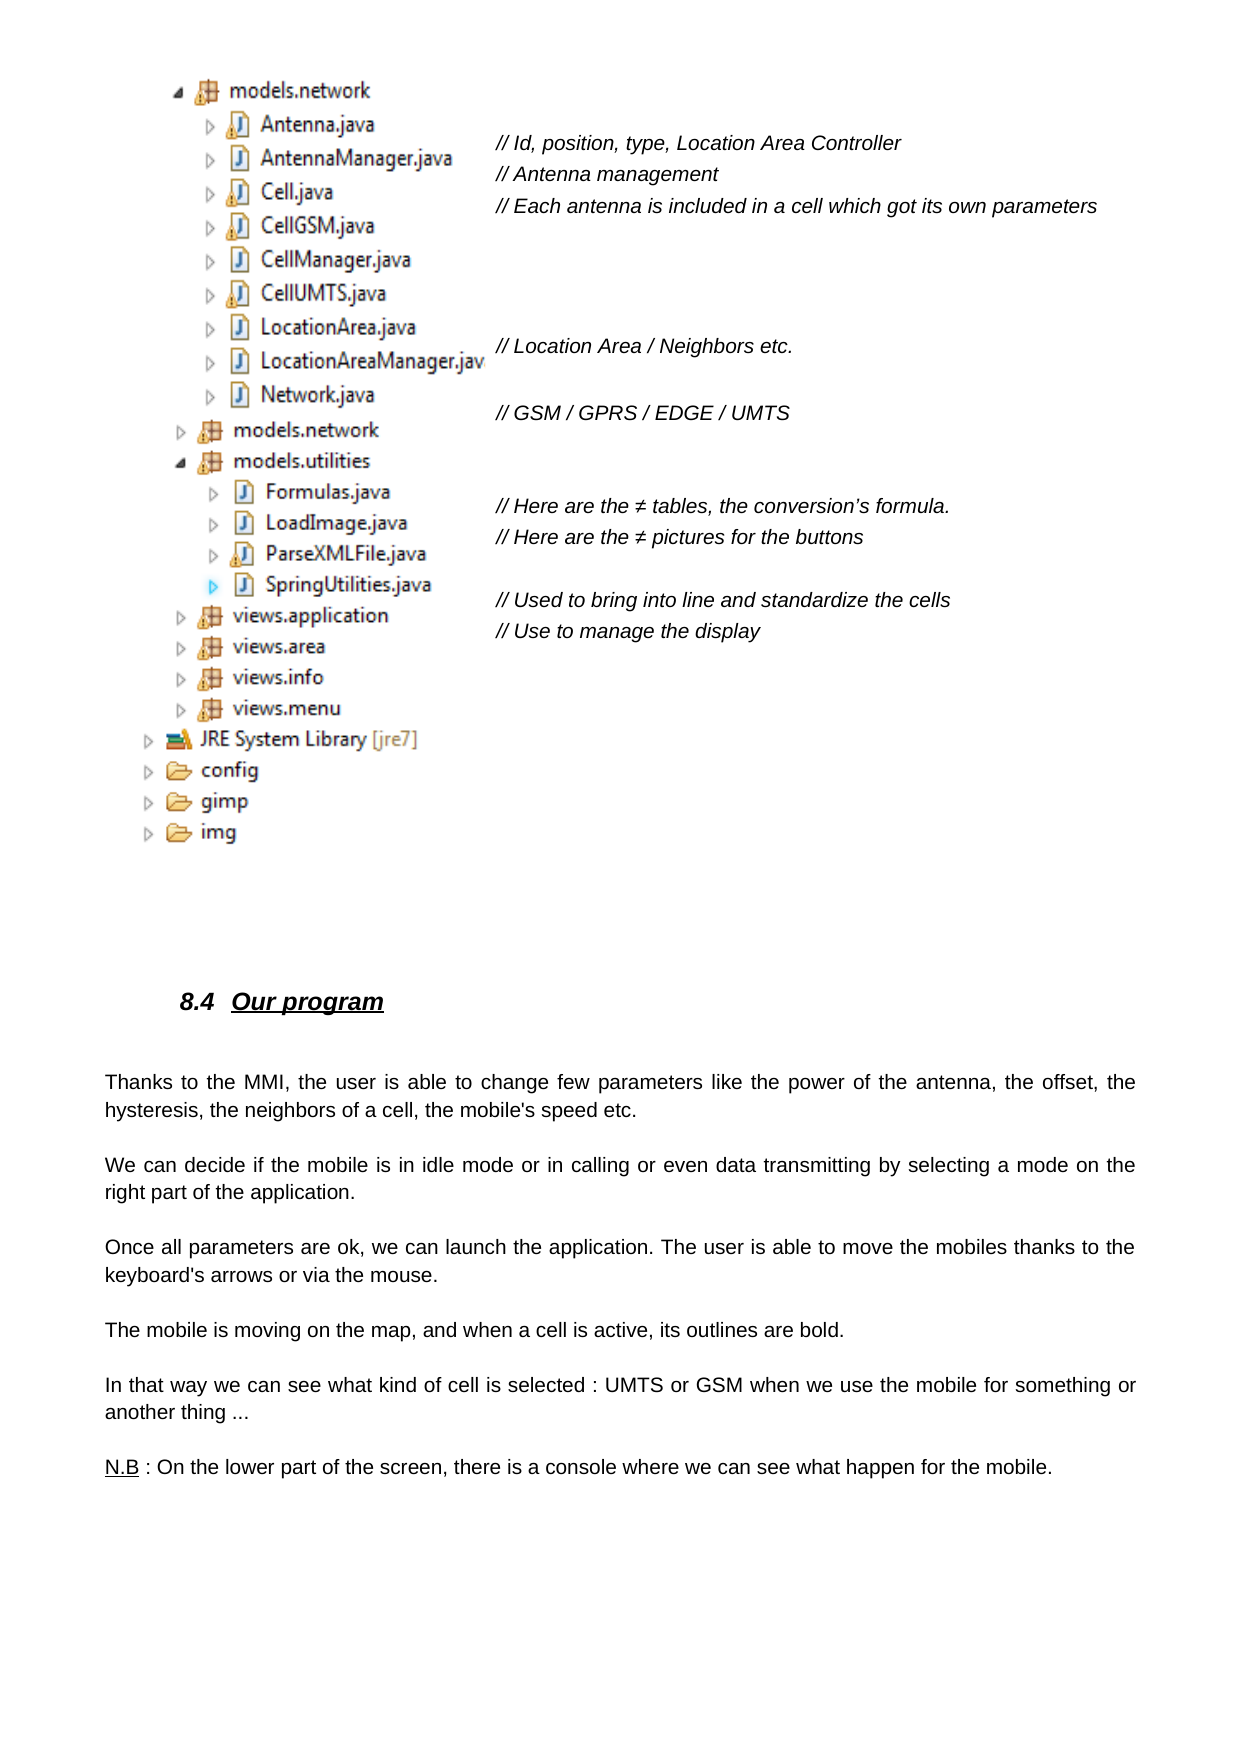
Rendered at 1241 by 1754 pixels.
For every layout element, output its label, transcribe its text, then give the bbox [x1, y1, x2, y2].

text Thanks to the MMI, the user is able to change few parameters like the power of the antenna, the offset, the hysteresis, the neighbors of a cell, the mobile's speed etc. [104, 1070, 1138, 1122]
text N.B : On the lower part of the screen, there is a console where we can see what happen for the mobile. [104, 1455, 1138, 1479]
table_cell [101, 75, 485, 854]
text We can decide if the mobile is in idle mode or in calling or even data transmitting by selecting a mode on the right part of the application. [104, 1153, 1138, 1204]
text The mobile is moving on the map, and when a cell is active, its outlines are bold. [104, 1318, 1138, 1342]
text Once all parameters are ok, we can launch the application. The user is able to move the mobiles thanks to the keyboard's arrows or via the mouse. [104, 1235, 1138, 1287]
text In that way we can see what kind of cell is selected : UMTS or GSM when we use the mobile for something or another thing ... [104, 1373, 1138, 1424]
subtitle Our program [179, 986, 1138, 1015]
table_cell // Id, position, type, Location Area Controller // Antenna management // Each antenna is included in a cell which got its own parameters // Location Area / Neighbors etc. // GSM / GPRS / EDGE / UMTS // Here are the ≠ tables, the conversion’s formula. // Here are the ≠ pictures for the buttons // Used to bring into line and standardize the cells // Use to manage the display [485, 75, 1194, 854]
